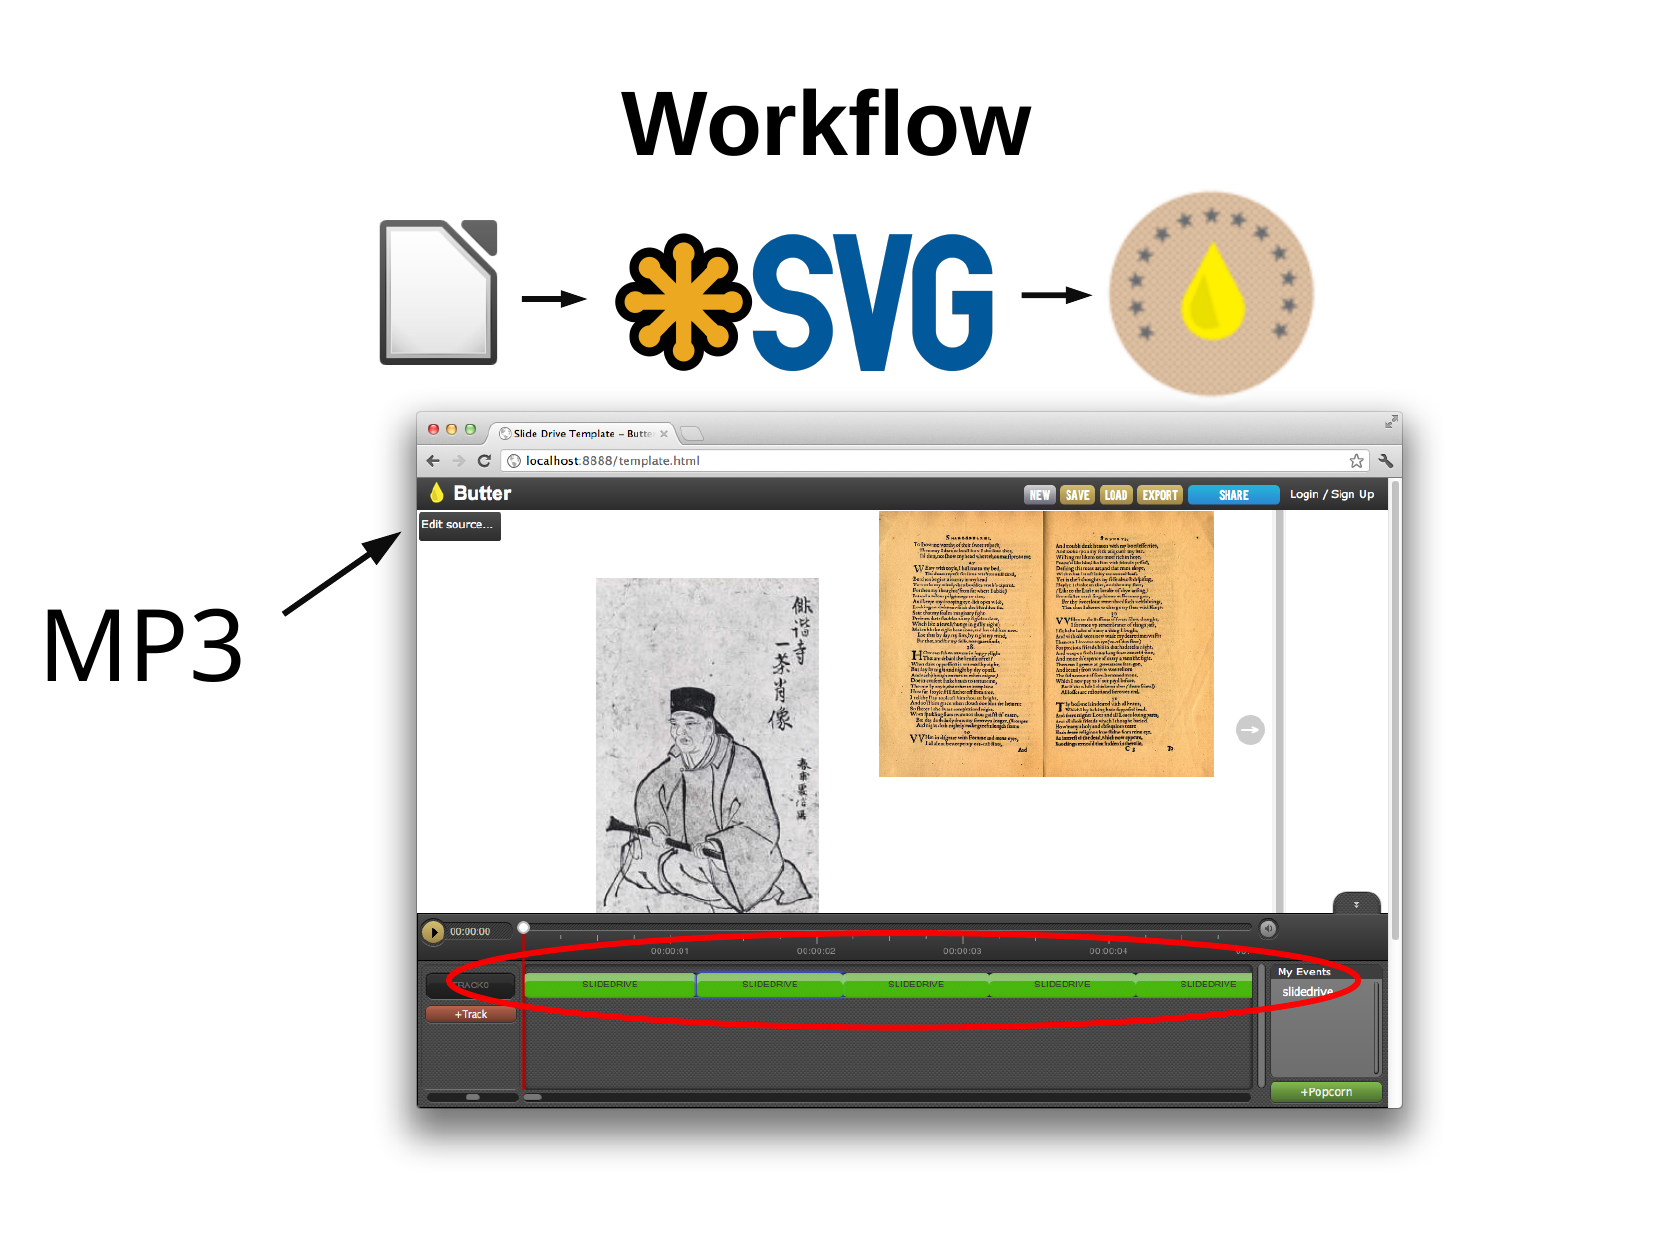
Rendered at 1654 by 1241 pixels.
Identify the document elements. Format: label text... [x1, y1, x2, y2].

text_box MP3 [23, 566, 319, 723]
picture [366, 220, 511, 365]
subtitle Workflow [82, 59, 1571, 189]
picture [611, 212, 1004, 378]
picture [364, 183, 1454, 1180]
